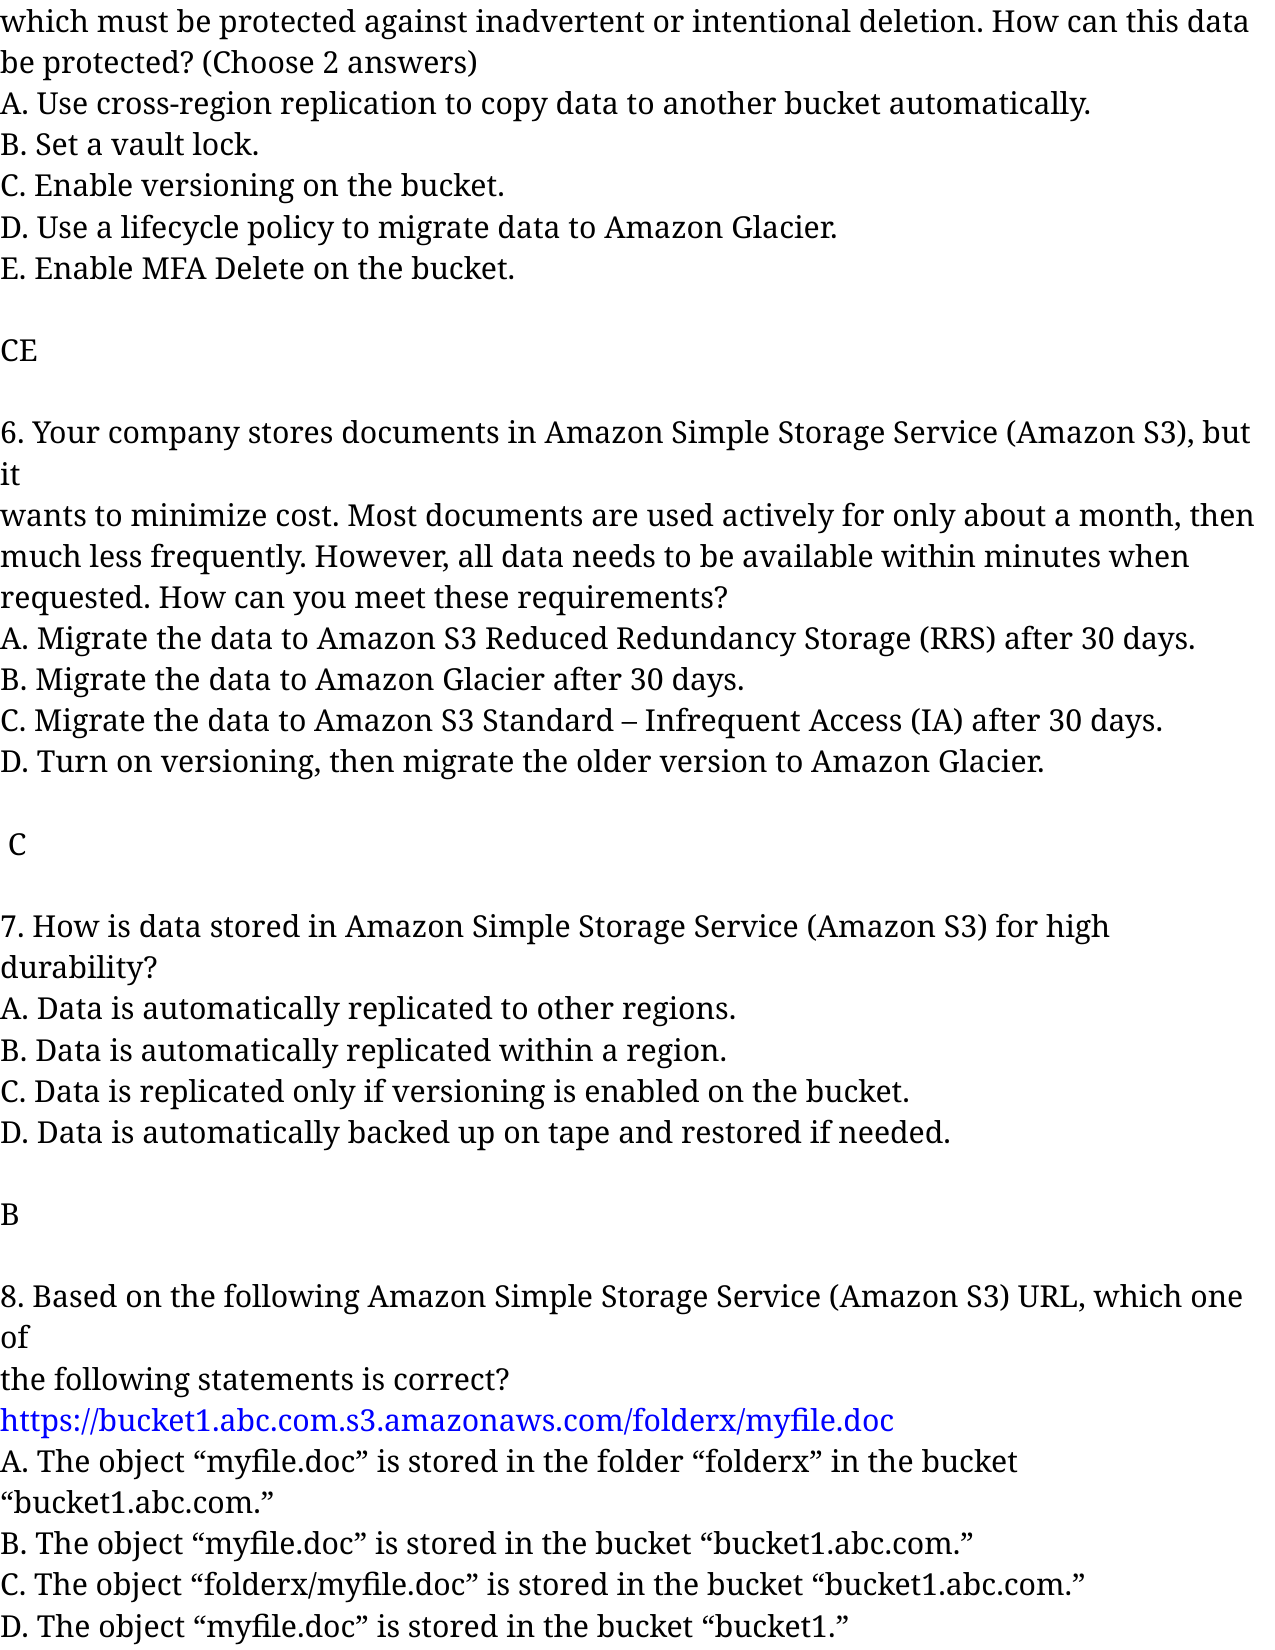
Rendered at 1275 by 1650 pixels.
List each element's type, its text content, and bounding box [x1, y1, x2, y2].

text 8. Based on the following Amazon Simple Storage Service (Amazon S3) URL, which one of [0, 1276, 1275, 1358]
text D. Turn on versioning, then migrate the older version to Amazon Glacier. [0, 741, 1275, 782]
text B. The object “myfile.doc” is stored in the bucket “bucket1.abc.com.” [0, 1522, 1275, 1563]
text C. Migrate the data to Amazon S3 Standard – Infrequent Access (IA) after 30 days. [0, 699, 1275, 741]
text B. Migrate the data to Amazon Glacier after 30 days. [0, 658, 1275, 699]
text be protected? (Choose 2 answers) [0, 41, 1275, 82]
text B. Set a vault lock. [0, 123, 1275, 164]
text https://bucket1.abc.com.s3.amazonaws.com/folderx/myfile.doc [0, 1399, 1275, 1440]
text much less frequently. However, all data needs to be available within minutes when [0, 535, 1275, 576]
text which must be protected against inadvertent or intentional deletion. How can this data [0, 0, 1275, 41]
text 6. Your company stores documents in Amazon Simple Storage Service (Amazon S3), but it [0, 411, 1275, 494]
text C. Enable versioning on the bucket. [0, 164, 1275, 206]
text A. Migrate the data to Amazon S3 Reduced Redundancy Storage (RRS) after 30 days. [0, 617, 1275, 658]
text CE [0, 329, 1275, 370]
text D. Data is automatically backed up on tape and restored if needed. [0, 1111, 1275, 1152]
text C. Data is replicated only if versioning is enabled on the bucket. [0, 1070, 1275, 1111]
text the following statements is correct? [0, 1358, 1275, 1399]
text C [0, 823, 1275, 864]
text 7. How is data stored in Amazon Simple Storage Service (Amazon S3) for high durability? [0, 905, 1275, 987]
text wants to minimize cost. Most documents are used actively for only about a month, then [0, 494, 1275, 535]
text A. Use cross-region replication to copy data to another bucket automatically. [0, 82, 1275, 123]
text A. Data is automatically replicated to other regions. [0, 987, 1275, 1029]
text D. Use a lifecycle policy to migrate data to Amazon Glacier. [0, 206, 1275, 247]
text “bucket1.abc.com.” [0, 1481, 1275, 1522]
text A. The object “myfile.doc” is stored in the folder “folderx” in the bucket [0, 1440, 1275, 1481]
text B [0, 1193, 1275, 1234]
text E. Enable MFA Delete on the bucket. [0, 247, 1275, 288]
text D. The object “myfile.doc” is stored in the bucket “bucket1.” [0, 1605, 1275, 1646]
text C. The object “folderx/myfile.doc” is stored in the bucket “bucket1.abc.com.” [0, 1563, 1275, 1605]
text B. Data is automatically replicated within a region. [0, 1029, 1275, 1070]
text requested. How can you meet these requirements? [0, 576, 1275, 617]
